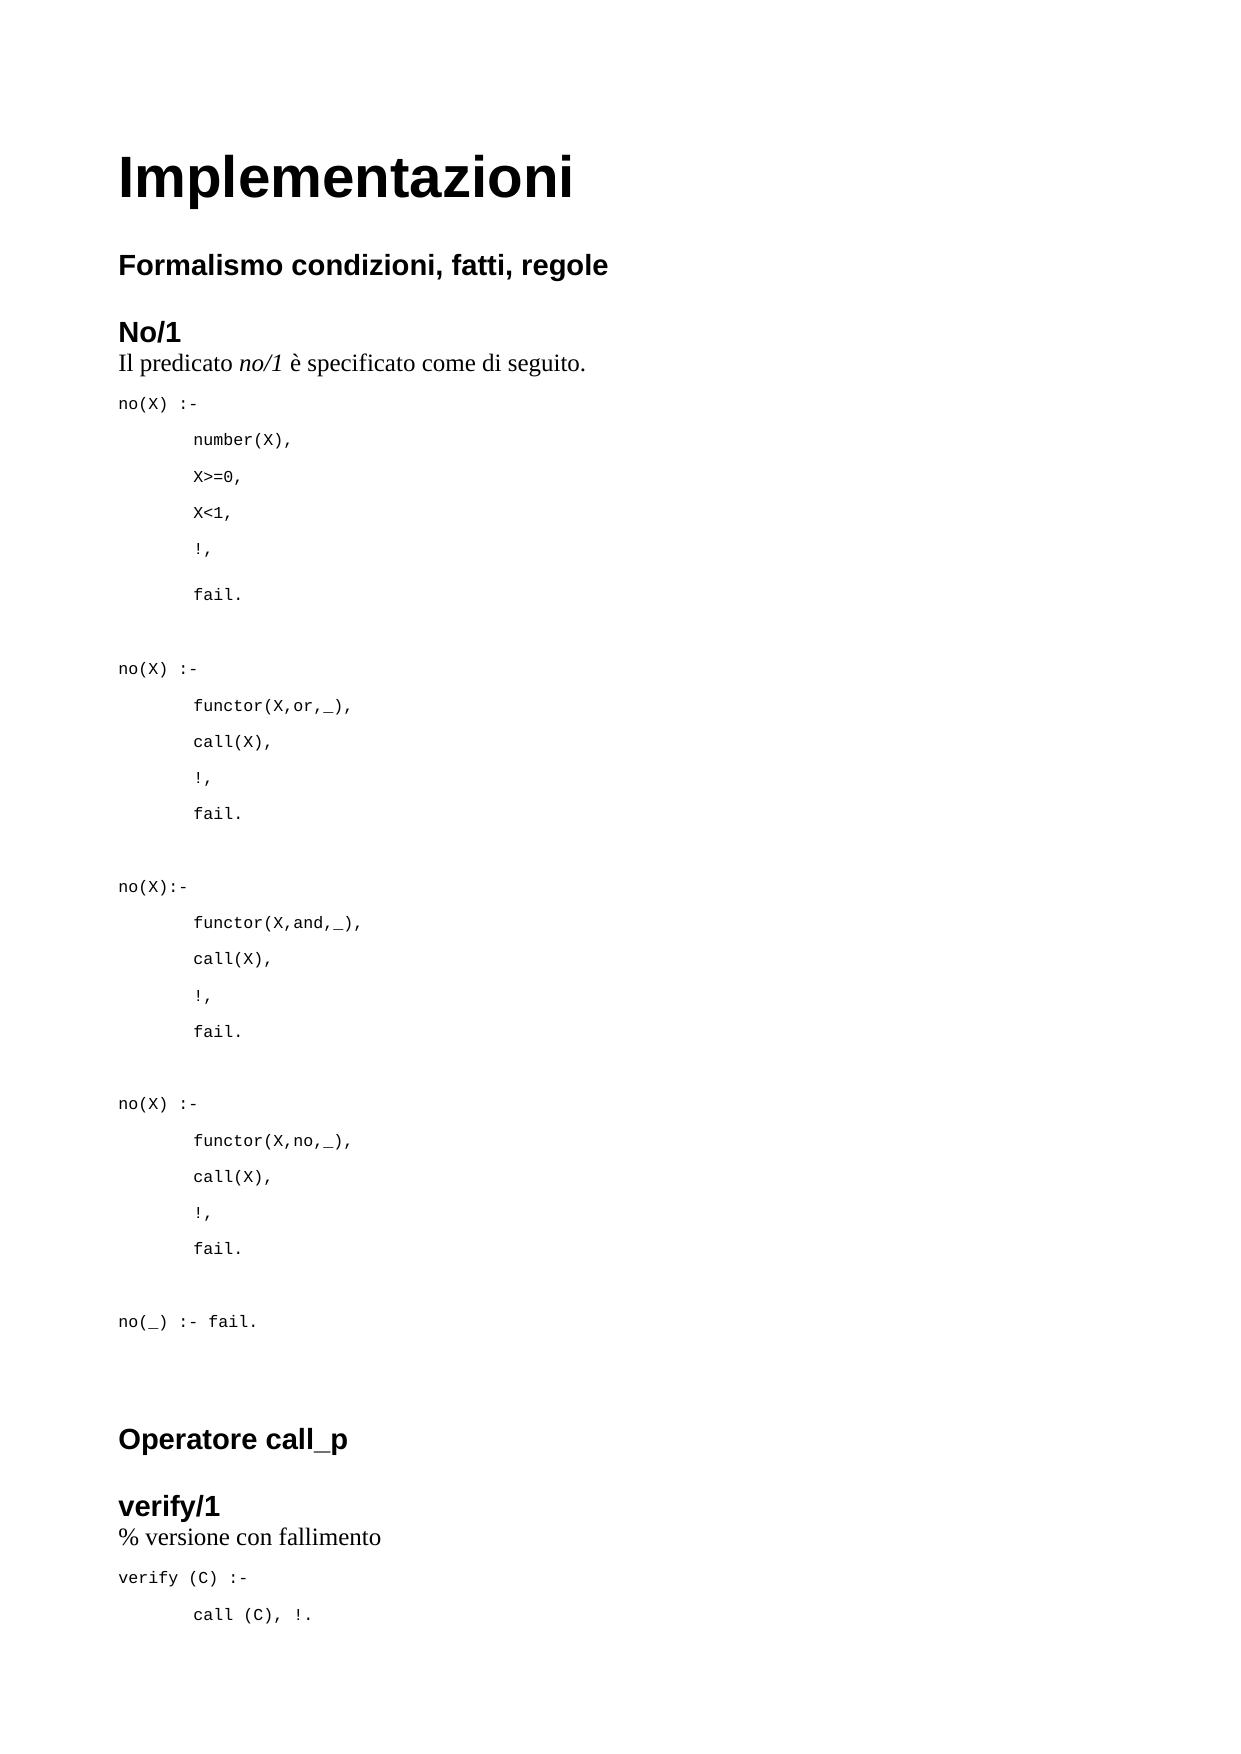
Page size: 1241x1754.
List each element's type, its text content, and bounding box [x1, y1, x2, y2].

text functor(X,and,_), [118, 914, 1122, 933]
text fail. [118, 1023, 1122, 1042]
text no(X) :- [118, 396, 1122, 414]
subtitle No/1 [118, 314, 1122, 348]
subtitle verify/1 [118, 1489, 1122, 1522]
text X>=0, [118, 468, 1122, 487]
text call (C), !. [118, 1606, 1122, 1625]
text functor(X,no,_), [118, 1132, 1122, 1151]
text % versione con fallimento [118, 1522, 1122, 1551]
text X<1, [118, 504, 1122, 523]
text no(X) :- [118, 1096, 1122, 1115]
text no(X):- [118, 878, 1122, 897]
text verify (C) :- [118, 1570, 1122, 1589]
text fail. [118, 806, 1122, 825]
text !, [118, 541, 1122, 559]
text Implementazioni [118, 143, 1122, 210]
text call(X), [118, 733, 1122, 752]
text fail. [118, 577, 1122, 606]
text no(_) :- fail. [118, 1313, 1122, 1332]
text fail. [118, 1241, 1122, 1260]
text functor(X,or,_), [118, 697, 1122, 716]
text Il predicato no/1 è specificato come di seguito. [118, 348, 1122, 377]
text no(X) :- [118, 661, 1122, 680]
text !, [118, 769, 1122, 788]
subtitle Formalismo condizioni, fatti, regole [118, 248, 1122, 281]
text call(X), [118, 951, 1122, 970]
text !, [118, 1204, 1122, 1223]
text !, [118, 987, 1122, 1006]
subtitle Operatore call_p [118, 1422, 1122, 1455]
text number(X), [118, 432, 1122, 451]
text call(X), [118, 1168, 1122, 1187]
